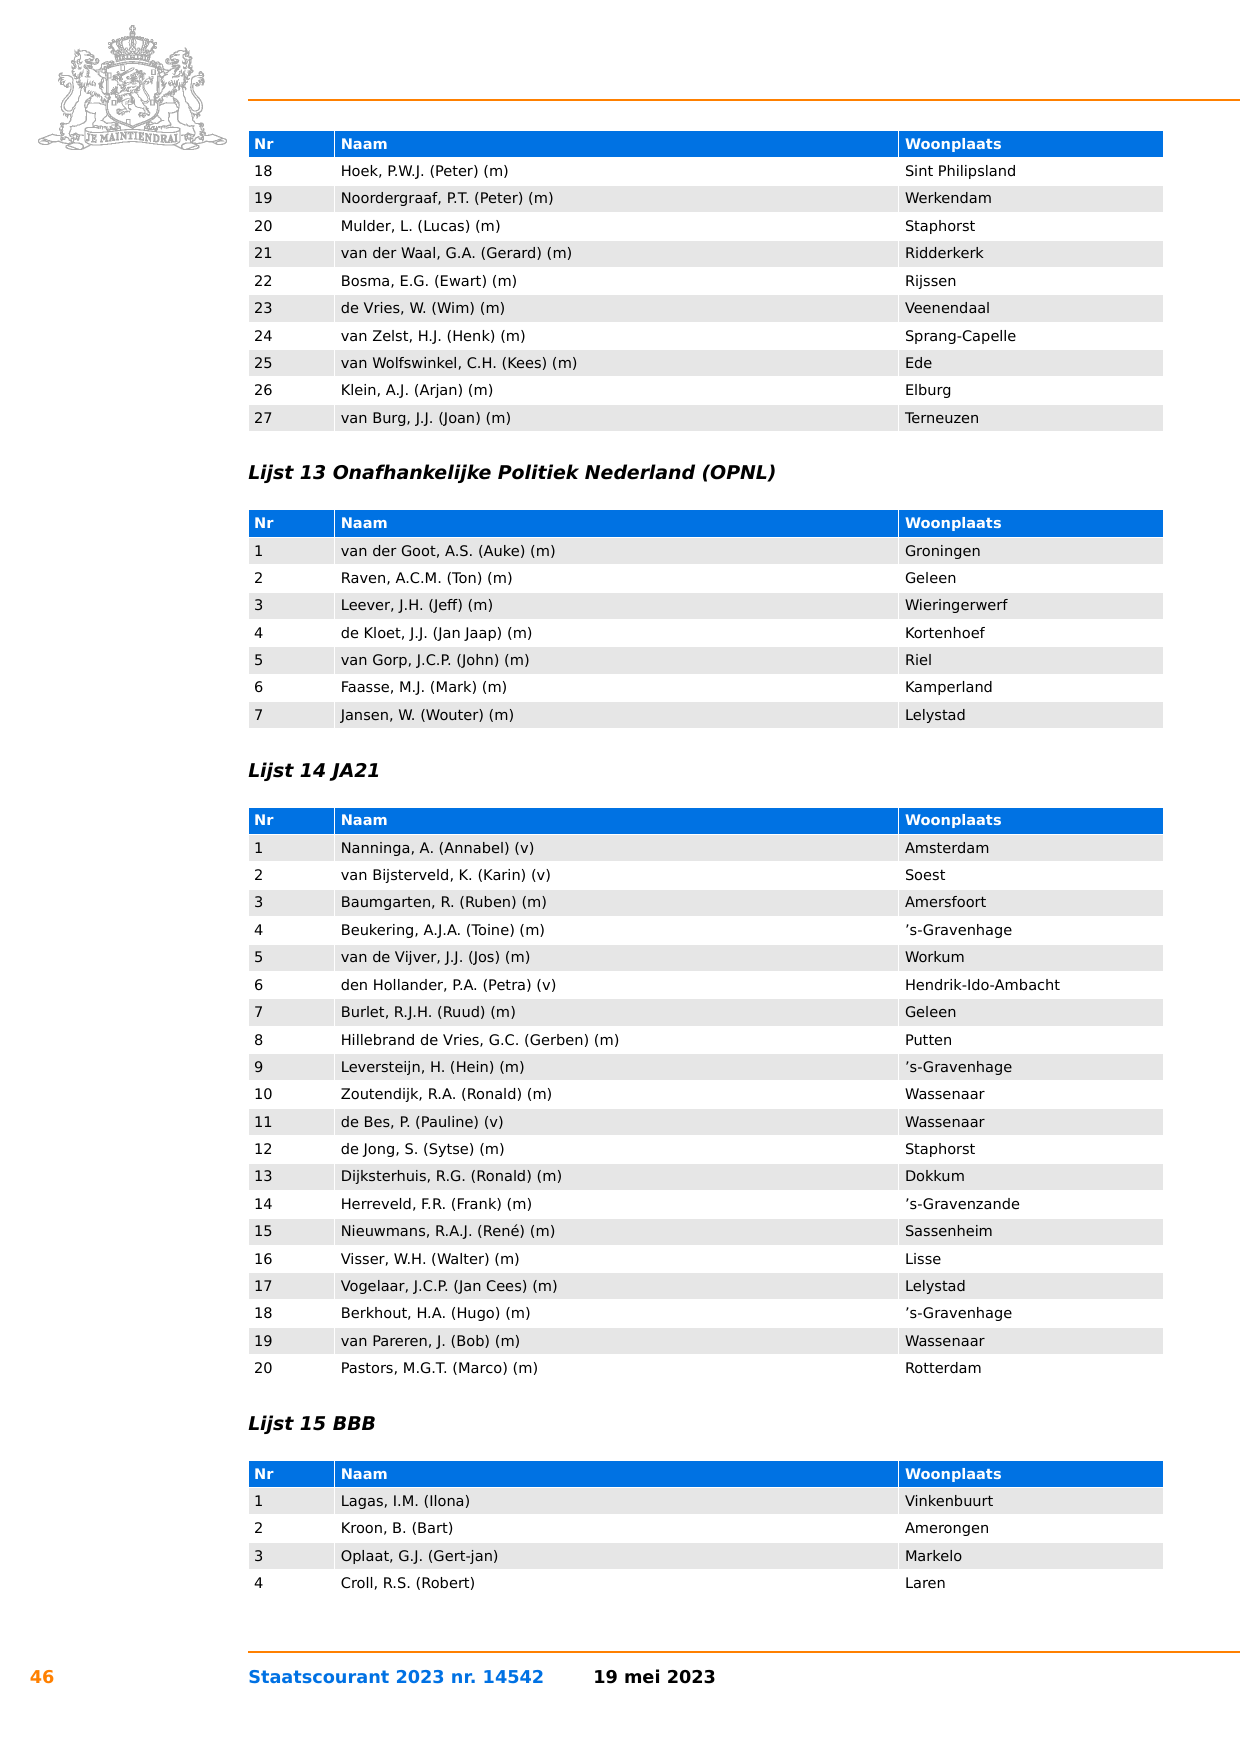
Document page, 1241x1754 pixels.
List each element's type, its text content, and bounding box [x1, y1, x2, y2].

table_cell 20 [249, 1355, 334, 1382]
table_cell 5 [249, 945, 334, 971]
table_cell van der Waal, G.A. (Gerard) (m) [335, 241, 898, 267]
table_cell 10 [249, 1081, 334, 1108]
subtitle Lijst 13 Onafhankelijke Politiek Nederland (OPNL) [248, 462, 1163, 484]
table_cell 7 [249, 702, 334, 728]
table_cell van de Vijver, J.J. (Jos) (m) [335, 945, 898, 971]
table_cell ’s-Gravenhage [899, 1301, 1163, 1327]
table_cell Wassenaar [899, 1109, 1163, 1135]
table_header Naam [335, 131, 898, 157]
table_header Naam [335, 808, 898, 834]
table_cell Mulder, L. (Lucas) (m) [335, 213, 898, 239]
table_cell van Gorp, J.C.P. (John) (m) [335, 647, 898, 674]
table_cell Dijksterhuis, R.G. (Ronald) (m) [335, 1164, 898, 1190]
table_cell Staphorst [899, 1136, 1163, 1163]
table_cell Visser, W.H. (Walter) (m) [335, 1246, 898, 1272]
table_cell van der Goot, A.S. (Auke) (m) [335, 538, 898, 564]
table_cell Wassenaar [899, 1328, 1163, 1354]
table_cell Jansen, W. (Wouter) (m) [335, 702, 898, 728]
table_cell Burlet, R.J.H. (Ruud) (m) [335, 999, 898, 1026]
table_cell den Hollander, P.A. (Petra) (v) [335, 972, 898, 998]
table_cell 15 [249, 1219, 334, 1245]
table_cell Vinkenbuurt [899, 1488, 1163, 1514]
table_cell Baumgarten, R. (Ruben) (m) [335, 890, 898, 916]
table_cell Nieuwmans, R.A.J. (René) (m) [335, 1219, 898, 1245]
table_cell 16 [249, 1246, 334, 1272]
table_cell 19 [249, 186, 334, 212]
table_cell Elburg [899, 378, 1163, 404]
table_cell Leversteijn, H. (Hein) (m) [335, 1054, 898, 1080]
table_cell Geleen [899, 999, 1163, 1026]
table_cell 23 [249, 295, 334, 322]
table_header Woonplaats [899, 1461, 1163, 1487]
table_cell de Vries, W. (Wim) (m) [335, 295, 898, 322]
table_cell Herreveld, F.R. (Frank) (m) [335, 1191, 898, 1217]
table_cell 9 [249, 1054, 334, 1080]
table_cell Leever, J.H. (Jeff) (m) [335, 593, 898, 619]
table_cell Amersfoort [899, 890, 1163, 916]
table_cell 6 [249, 675, 334, 701]
table_cell Raven, A.C.M. (Ton) (m) [335, 565, 898, 591]
table_cell Soest [899, 862, 1163, 889]
table_cell Hillebrand de Vries, G.C. (Gerben) (m) [335, 1027, 898, 1053]
table_cell 21 [249, 241, 334, 267]
table_header Naam [335, 1461, 898, 1487]
table_cell 5 [249, 647, 334, 674]
table_header Naam [335, 510, 898, 537]
table_cell 8 [249, 1027, 334, 1053]
table_cell 18 [249, 1301, 334, 1327]
table_cell van Burg, J.J. (Joan) (m) [335, 405, 898, 431]
table_cell Sint Philipsland [899, 158, 1163, 185]
table_cell Pastors, M.G.T. (Marco) (m) [335, 1355, 898, 1382]
table_cell Geleen [899, 565, 1163, 591]
table_header Nr [249, 131, 334, 157]
table_cell 1 [249, 835, 334, 861]
table_cell 20 [249, 213, 334, 239]
table_cell Nanninga, A. (Annabel) (v) [335, 835, 898, 861]
table_cell Sassenheim [899, 1219, 1163, 1245]
table_cell 27 [249, 405, 334, 431]
table_cell 6 [249, 972, 334, 998]
table_cell 11 [249, 1109, 334, 1135]
subtitle Lijst 15 BBB [248, 1413, 1163, 1435]
table_cell 19 [249, 1328, 334, 1354]
table_cell Kroon, B. (Bart) [335, 1516, 898, 1542]
table_cell Lelystad [899, 702, 1163, 728]
table_cell Putten [899, 1027, 1163, 1053]
table_cell 2 [249, 565, 334, 591]
table_cell Dokkum [899, 1164, 1163, 1190]
table_cell 4 [249, 1570, 334, 1597]
table_cell ’s-Gravenhage [899, 917, 1163, 943]
table_cell 4 [249, 620, 334, 646]
table_cell Lelystad [899, 1273, 1163, 1299]
subtitle Lijst 14 JA21 [248, 759, 1163, 781]
table_cell Ede [899, 350, 1163, 376]
table_cell van Pareren, J. (Bob) (m) [335, 1328, 898, 1354]
table_cell Berkhout, H.A. (Hugo) (m) [335, 1301, 898, 1327]
table_cell Werkendam [899, 186, 1163, 212]
table_cell Lagas, I.M. (Ilona) [335, 1488, 898, 1514]
table_cell 25 [249, 350, 334, 376]
table_cell Hoek, P.W.J. (Peter) (m) [335, 158, 898, 185]
table_cell ’s-Gravenzande [899, 1191, 1163, 1217]
table_cell Ridderkerk [899, 241, 1163, 267]
table_cell Oplaat, G.J. (Gert-jan) [335, 1543, 898, 1569]
table_cell ’s-Gravenhage [899, 1054, 1163, 1080]
table_cell de Bes, P. (Pauline) (v) [335, 1109, 898, 1135]
table_header Nr [249, 808, 334, 834]
table_cell Sprang-Capelle [899, 323, 1163, 349]
table_cell Faasse, M.J. (Mark) (m) [335, 675, 898, 701]
table_cell 7 [249, 999, 334, 1026]
table_cell de Kloet, J.J. (Jan Jaap) (m) [335, 620, 898, 646]
table_cell Wieringerwerf [899, 593, 1163, 619]
table_cell van Wolfswinkel, C.H. (Kees) (m) [335, 350, 898, 376]
table_cell Klein, A.J. (Arjan) (m) [335, 378, 898, 404]
table_cell 3 [249, 593, 334, 619]
table_cell van Bijsterveld, K. (Karin) (v) [335, 862, 898, 889]
table_cell Rotterdam [899, 1355, 1163, 1382]
table_header Woonplaats [899, 131, 1163, 157]
table_header Nr [249, 1461, 334, 1487]
table_cell 26 [249, 378, 334, 404]
table_cell Croll, R.S. (Robert) [335, 1570, 898, 1597]
table_cell Veenendaal [899, 295, 1163, 322]
table_cell 2 [249, 1516, 334, 1542]
table_header Nr [249, 510, 334, 537]
table_cell 1 [249, 538, 334, 564]
table_cell 24 [249, 323, 334, 349]
table_cell Groningen [899, 538, 1163, 564]
table_cell Workum [899, 945, 1163, 971]
table_cell 3 [249, 890, 334, 916]
table_cell Amsterdam [899, 835, 1163, 861]
table_cell Markelo [899, 1543, 1163, 1569]
table_cell Terneuzen [899, 405, 1163, 431]
table_header Woonplaats [899, 510, 1163, 537]
table_cell Beukering, A.J.A. (Toine) (m) [335, 917, 898, 943]
table_cell Kortenhoef [899, 620, 1163, 646]
table_cell Staphorst [899, 213, 1163, 239]
table_cell 22 [249, 268, 334, 294]
table_cell Lisse [899, 1246, 1163, 1272]
table_cell Bosma, E.G. (Ewart) (m) [335, 268, 898, 294]
table_cell 12 [249, 1136, 334, 1163]
table_cell van Zelst, H.J. (Henk) (m) [335, 323, 898, 349]
table_cell Hendrik-Ido-Ambacht [899, 972, 1163, 998]
table_cell 17 [249, 1273, 334, 1299]
table_header Woonplaats [899, 808, 1163, 834]
table_cell Kamperland [899, 675, 1163, 701]
table_cell Laren [899, 1570, 1163, 1597]
table_cell 4 [249, 917, 334, 943]
table_cell Amerongen [899, 1516, 1163, 1542]
table_cell 18 [249, 158, 334, 185]
picture [38, 25, 227, 150]
table_cell Zoutendijk, R.A. (Ronald) (m) [335, 1081, 898, 1108]
table_cell Wassenaar [899, 1081, 1163, 1108]
table_cell Vogelaar, J.C.P. (Jan Cees) (m) [335, 1273, 898, 1299]
table_cell 2 [249, 862, 334, 889]
table_cell Rijssen [899, 268, 1163, 294]
table_cell Noordergraaf, P.T. (Peter) (m) [335, 186, 898, 212]
table_cell Riel [899, 647, 1163, 674]
table_cell 13 [249, 1164, 334, 1190]
table_cell 1 [249, 1488, 334, 1514]
table_cell de Jong, S. (Sytse) (m) [335, 1136, 898, 1163]
table_cell 3 [249, 1543, 334, 1569]
table_cell 14 [249, 1191, 334, 1217]
